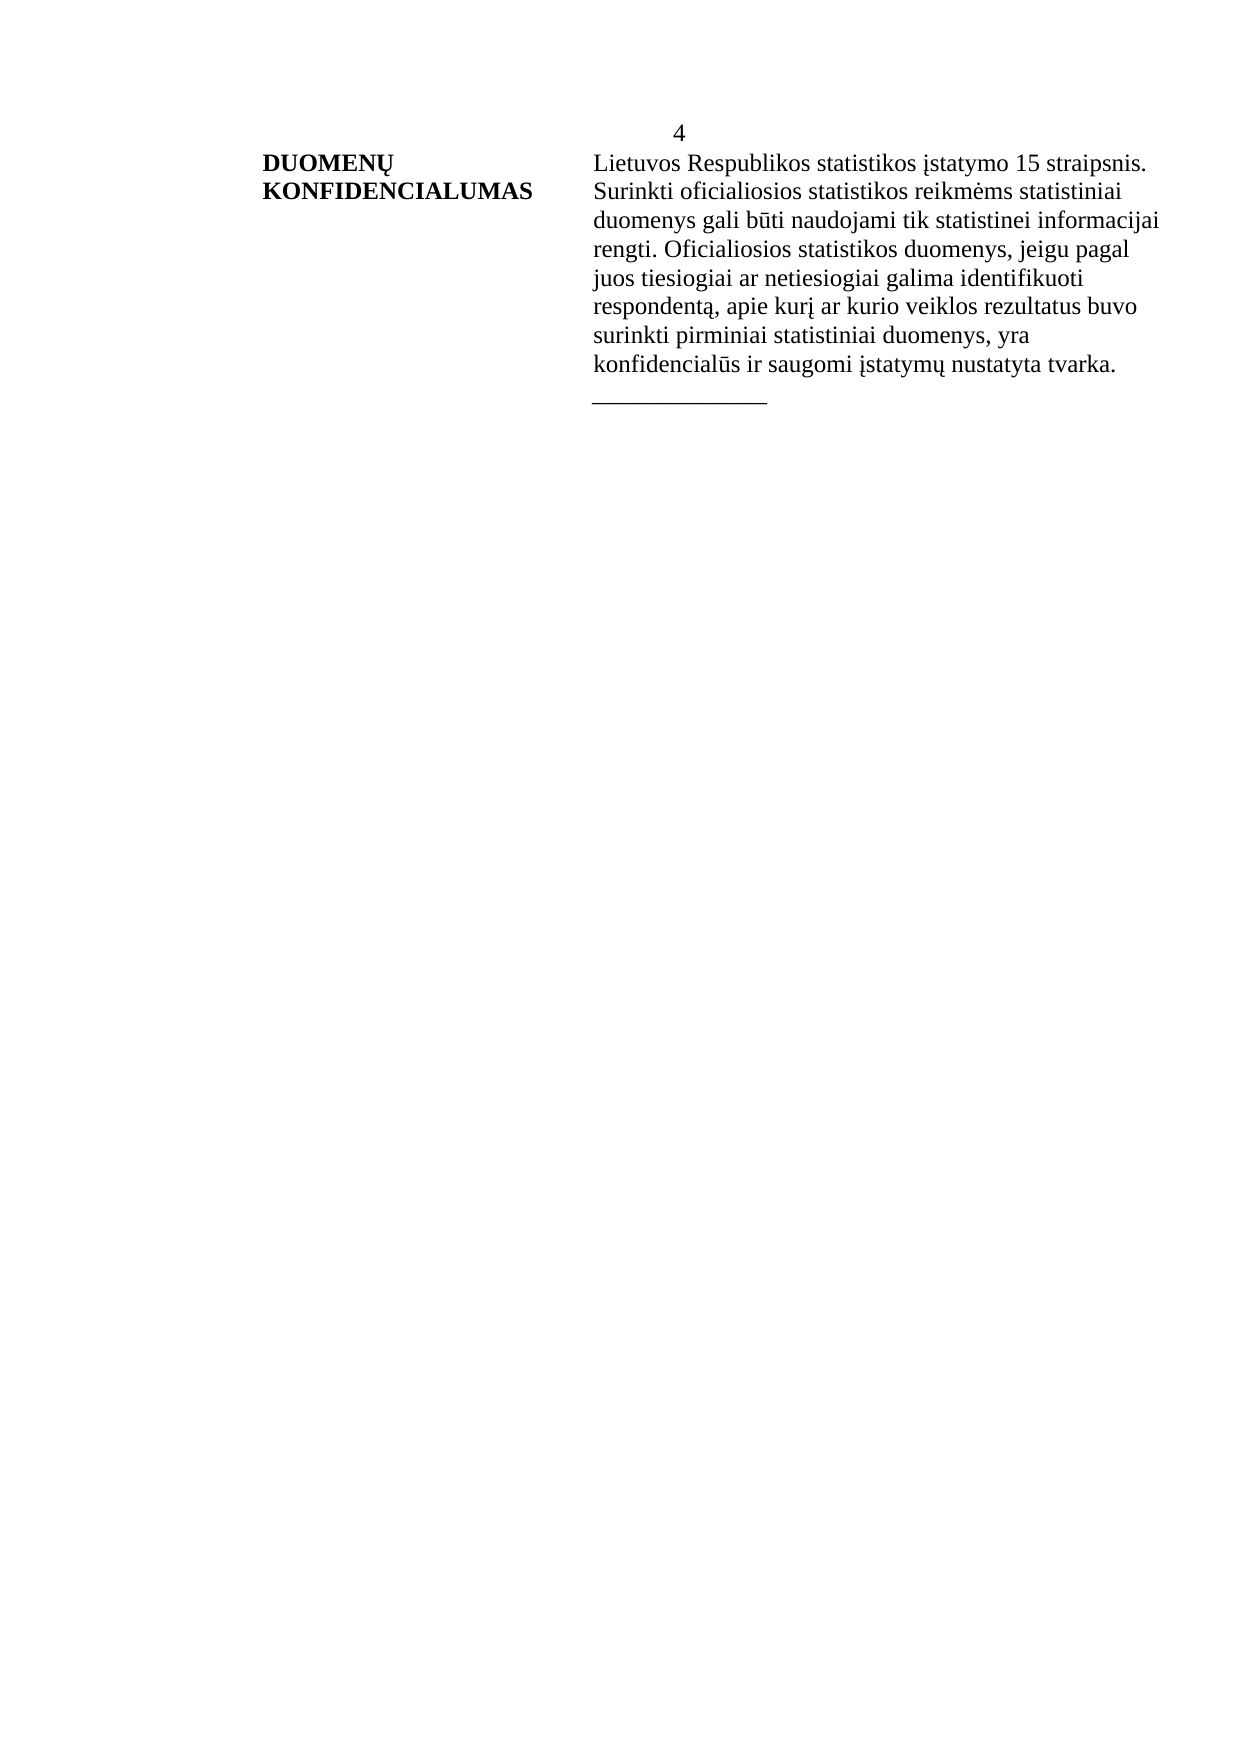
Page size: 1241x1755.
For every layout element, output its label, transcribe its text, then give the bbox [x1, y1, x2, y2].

text ______________ [177, 378, 1181, 406]
table_cell Lietuvos Respublikos statistikos įstatymo 15 straipsnis. Surinkti oficialiosios statistikos reikmėms statistiniai duomenys gali būti naudojami tik statistinei informacijai rengti. Oficialiosios statistikos duomenys, jeigu pagal juos tiesiogiai ar netiesiogiai galima identifikuoti respondentą, apie kurį ar kurio veiklos rezultatus buvo surinkti pirminiai statistiniai duomenys, yra konfidencialūs ir saugomi įstatymų nustatyta tvarka. [582, 148, 1181, 378]
table_cell DUOMENŲ KONFIDENCIALUMAS [177, 148, 582, 378]
